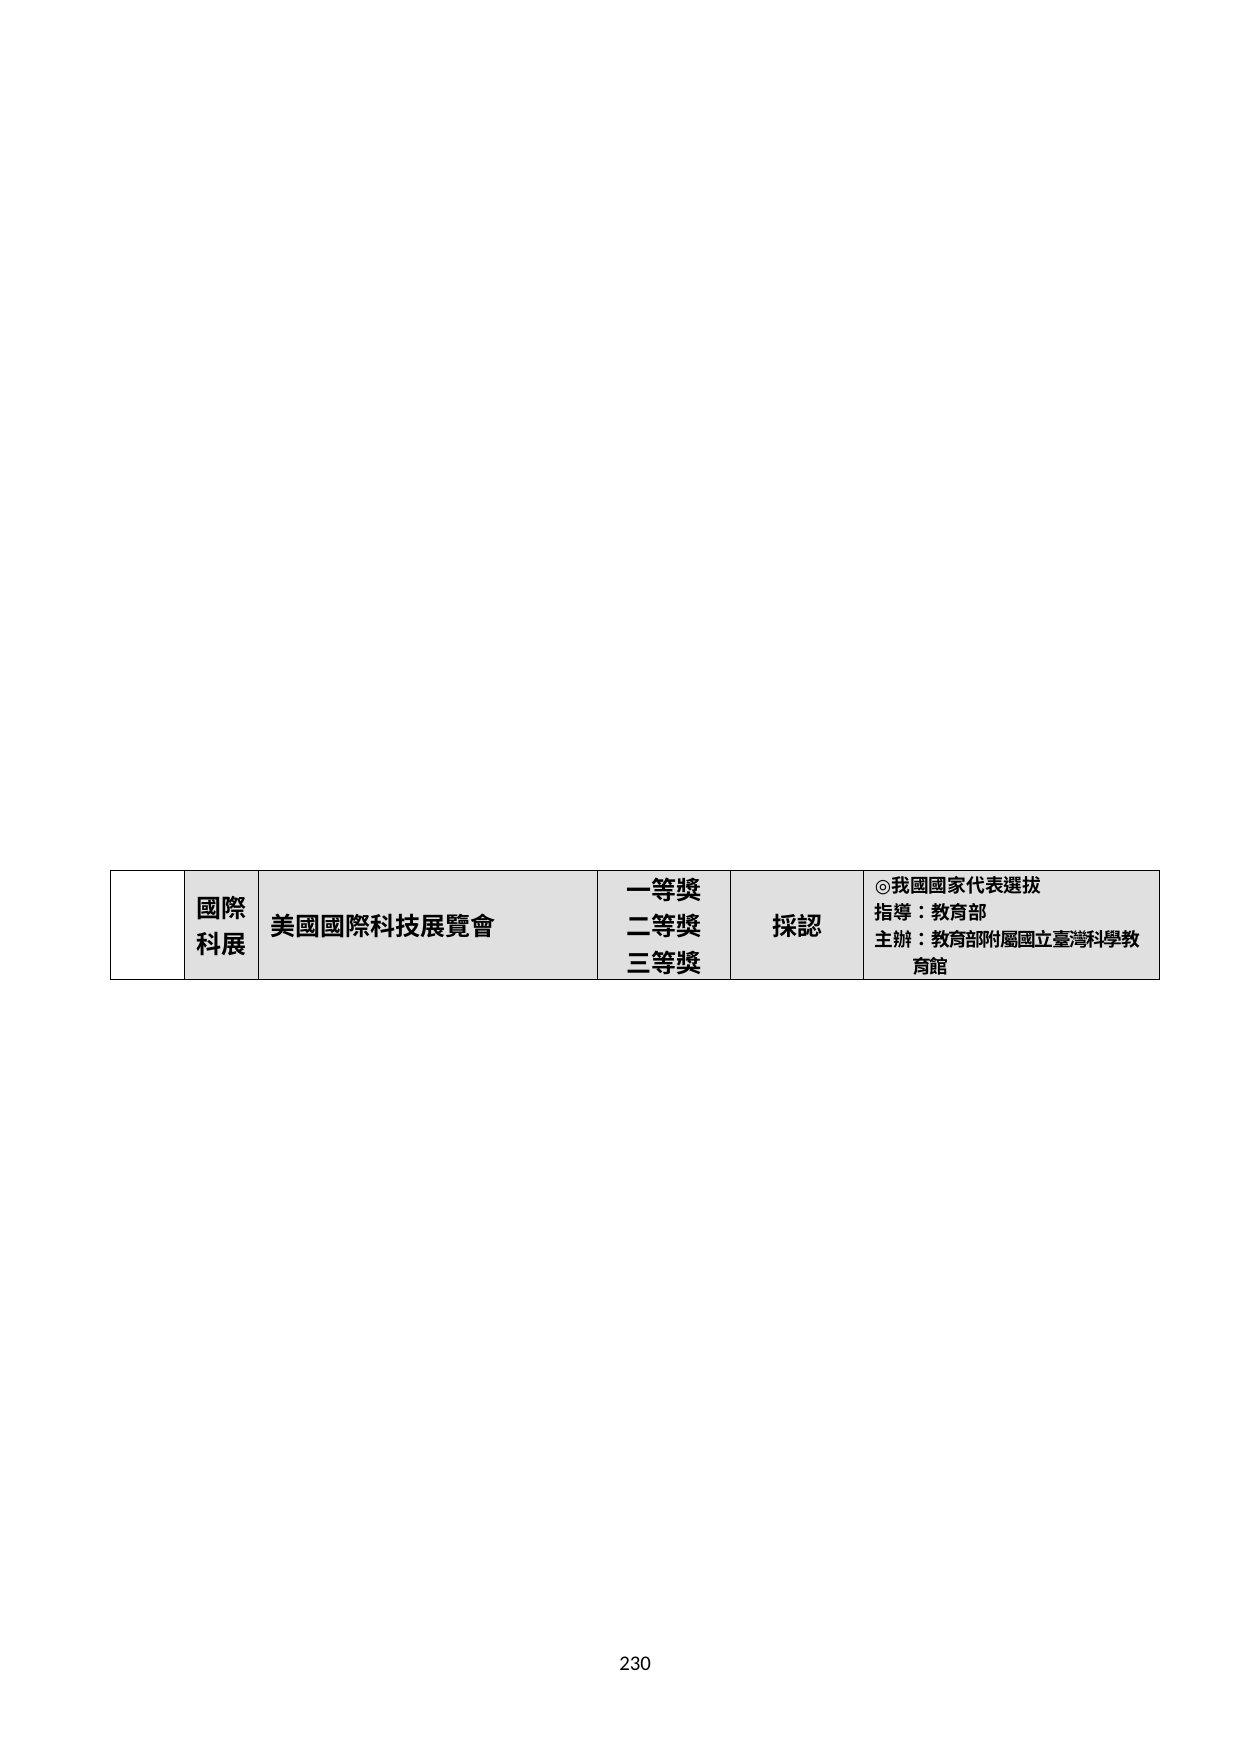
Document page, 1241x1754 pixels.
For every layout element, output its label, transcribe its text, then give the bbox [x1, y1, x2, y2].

table_cell 採認 [731, 871, 863, 979]
table_cell 美國國際科技展覽會 [259, 871, 597, 979]
table_cell ◎我國國家代表選拔 指導：教育部 主辦：教育部附屬國立臺灣科學教育館 [864, 871, 1159, 979]
table_cell 國際科展 [185, 871, 258, 979]
table_cell [111, 871, 184, 979]
table_cell 一等獎 二等獎 三等獎 [598, 871, 730, 979]
